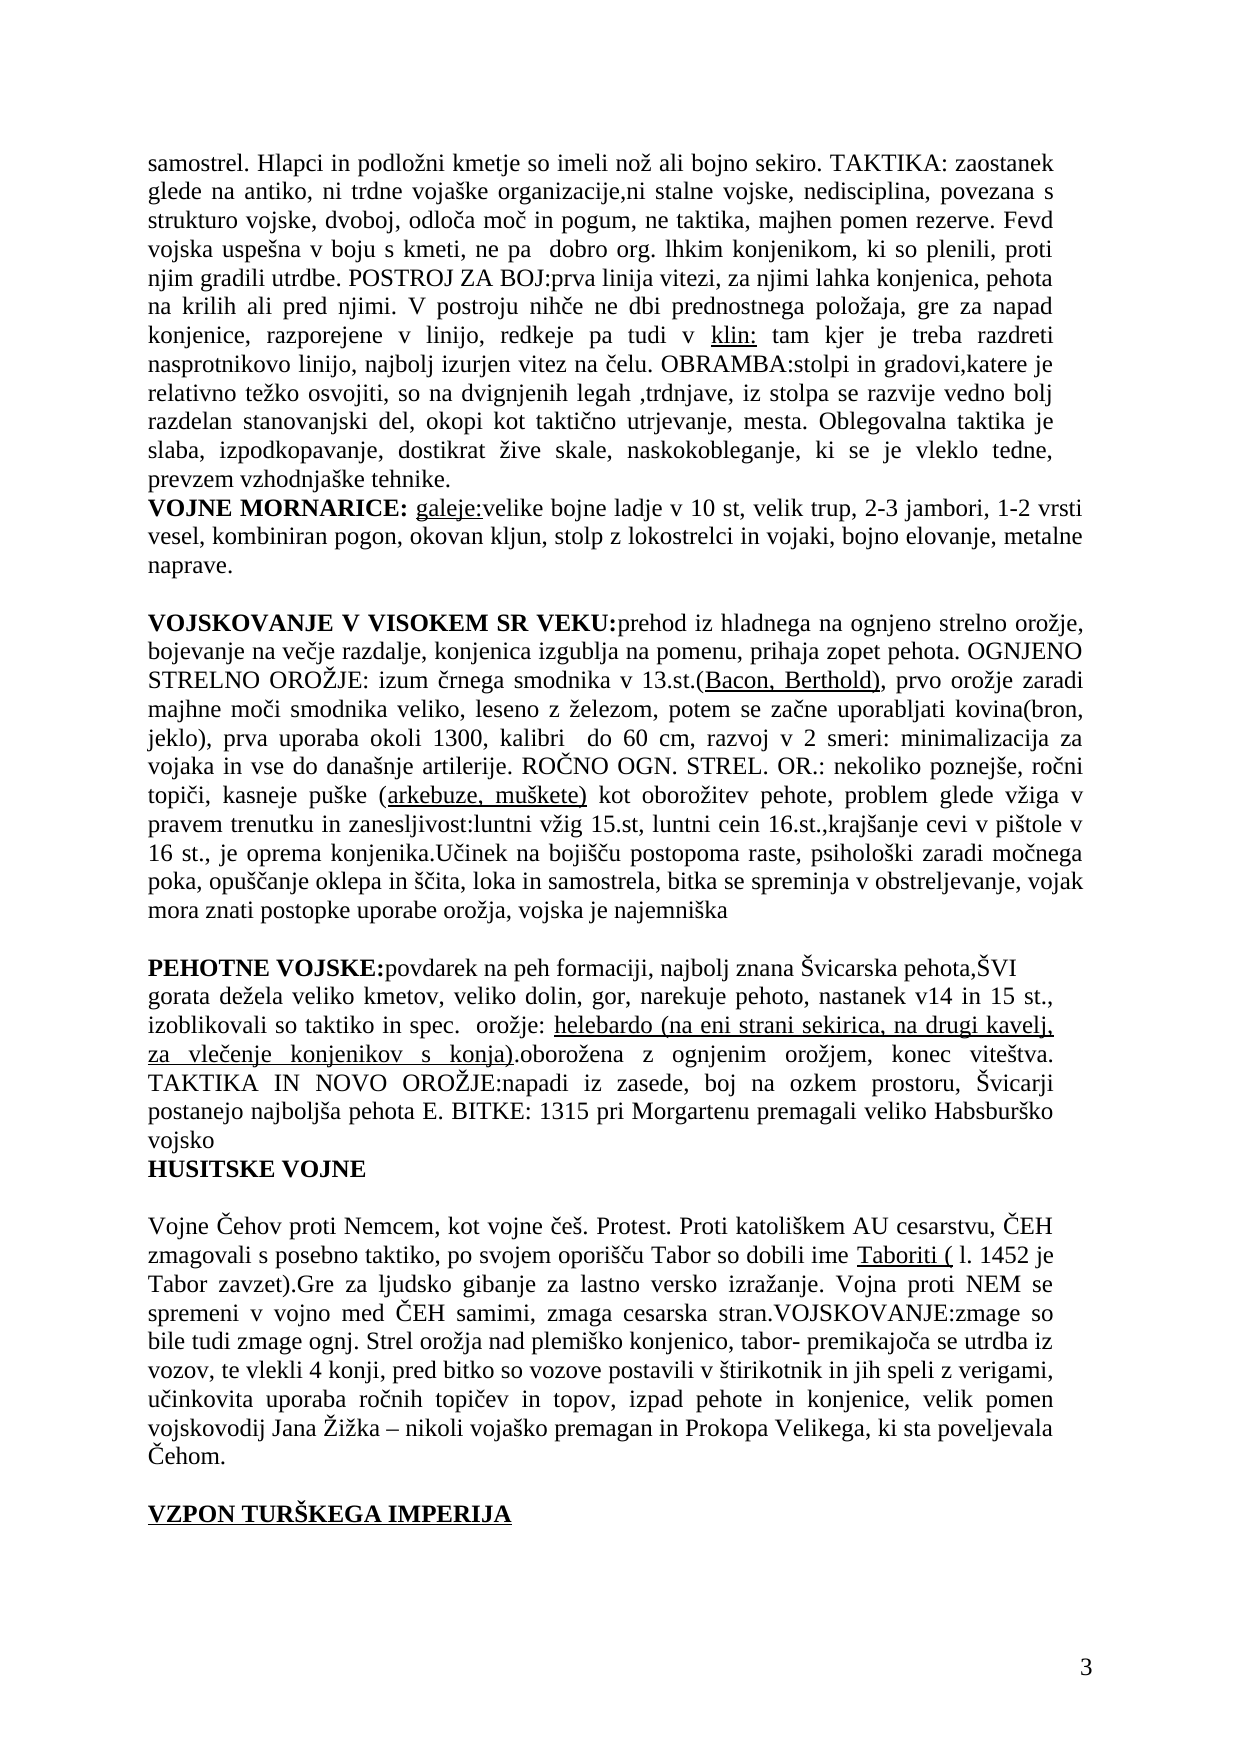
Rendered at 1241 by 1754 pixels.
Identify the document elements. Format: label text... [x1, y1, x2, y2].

text VZPON TURŠKEGA IMPERIJA [148, 1499, 1093, 1528]
text PEHOTNE VOJSKE:povdarek na peh formaciji, najbolj znana Švicarska pehota,ŠVI [148, 953, 1054, 981]
text samostrel. Hlapci in podložni kmetje so imeli nož ali bojno sekiro. TAKTIKA: zaostanek glede na antiko, ni trdne vojaške organizacije,ni stalne vojske, nedisciplina, povezana s strukturo vojske, dvoboj, odloča moč in pogum, ne taktika, majhen pomen rezerve. Fevd vojska uspešna v boju s kmeti, ne pa dobro org. lhkim konjenikom, ki so plenili, proti njim gradili utrdbe. POSTROJ ZA BOJ:prva linija vitezi, za njimi lahka konjenica, pehota na krilih ali pred njimi. V postroju nihče ne dbi prednostnega položaja, gre za napad konjenice, razporejene v linijo, redkeje pa tudi v klin: tam kjer je treba razdreti nasprotnikovo linijo, najbolj izurjen vitez na čelu. OBRAMBA:stolpi in gradovi,katere je relativno težko osvojiti, so na dvignjenih legah ,trdnjave, iz stolpa se razvije vedno bolj razdelan stanovanjski del, okopi kot taktično utrjevanje, mesta. Oblegovalna taktika je slaba, izpodkopavanje, dostikrat žive skale, naskokobleganje, ki se je vleklo tedne, prevzem vzhodnjaške tehnike. [148, 148, 1054, 493]
text Vojne Čehov proti Nemcem, kot vojne češ. Protest. Proti katoliškem AU cesarstvu, ČEH zmagovali s posebno taktiko, po svojem oporišču Tabor so dobili ime Taboriti ( l. 1452 je Tabor zavzet).Gre za ljudsko gibanje za lastno versko izražanje. Vojna proti NEM se spremeni v vojno med ČEH samimi, zmaga cesarska stran.VOJSKOVANJE:zmage so bile tudi zmage ognj. Strel orožja nad plemiško konjenico, tabor- premikajoča se utrdba iz vozov, te vlekli 4 konji, pred bitko so vozove postavili v štirikotnik in jih speli z verigami, učinkovita uporaba ročnih topičev in topov, izpad pehote in konjenice, velik pomen vojskovodij Jana Žižka – nikoli vojaško premagan in Prokopa Velikega, ki sta poveljevala Čehom. [148, 1211, 1054, 1470]
text gorata dežela veliko kmetov, veliko dolin, gor, narekuje pehoto, nastanek v14 in 15 st., izoblikovali so taktiko in spec. orožje: helebardo (na eni strani sekirica, na drugi kavelj, za vlečenje konjenikov s konja).oborožena z ognjenim orožjem, konec viteštva. TAKTIKA IN NOVO OROŽJE:napadi iz zasede, boj na ozkem prostoru, Švicarji postanejo najboljša pehota E. BITKE: 1315 pri Morgartenu premagali veliko Habsburško vojsko [148, 981, 1054, 1154]
text HUSITSKE VOJNE [148, 1154, 1054, 1183]
text VOJSKOVANJE V VISOKEM SR VEKU:prehod iz hladnega na ognjeno strelno orožje, bojevanje na večje razdalje, konjenica izgublja na pomenu, prihaja zopet pehota. OGNJENO STRELNO OROŽJE: izum črnega smodnika v 13.st.(Bacon, Berthold), prvo orožje zaradi majhne moči smodnika veliko, leseno z železom, potem se začne uporabljati kovina(bron, jeklo), prva uporaba okoli 1300, kalibri do 60 cm, razvoj v 2 smeri: minimalizacija za vojaka in vse do današnje artilerije. ROČNO OGN. STREL. OR.: nekoliko poznejše, ročni topiči, kasneje puške (arkebuze, muškete) kot oborožitev pehote, problem glede vžiga v pravem trenutku in zanesljivost:luntni vžig 15.st, luntni cein 16.st.,krajšanje cevi v pištole v 16 st., je oprema konjenika.Učinek na bojišču postopoma raste, psihološki zaradi močnega poka, opuščanje oklepa in ščita, loka in samostrela, bitka se spreminja v obstreljevanje, vojak mora znati postopke uporabe orožja, vojska je najemniška [148, 608, 1084, 924]
text VOJNE MORNARICE: galeje:velike bojne ladje v 10 st, velik trup, 2-3 jambori, 1-2 vrsti vesel, kombiniran pogon, okovan kljun, stolp z lokostrelci in vojaki, bojno elovanje, metalne naprave. [148, 493, 1084, 579]
